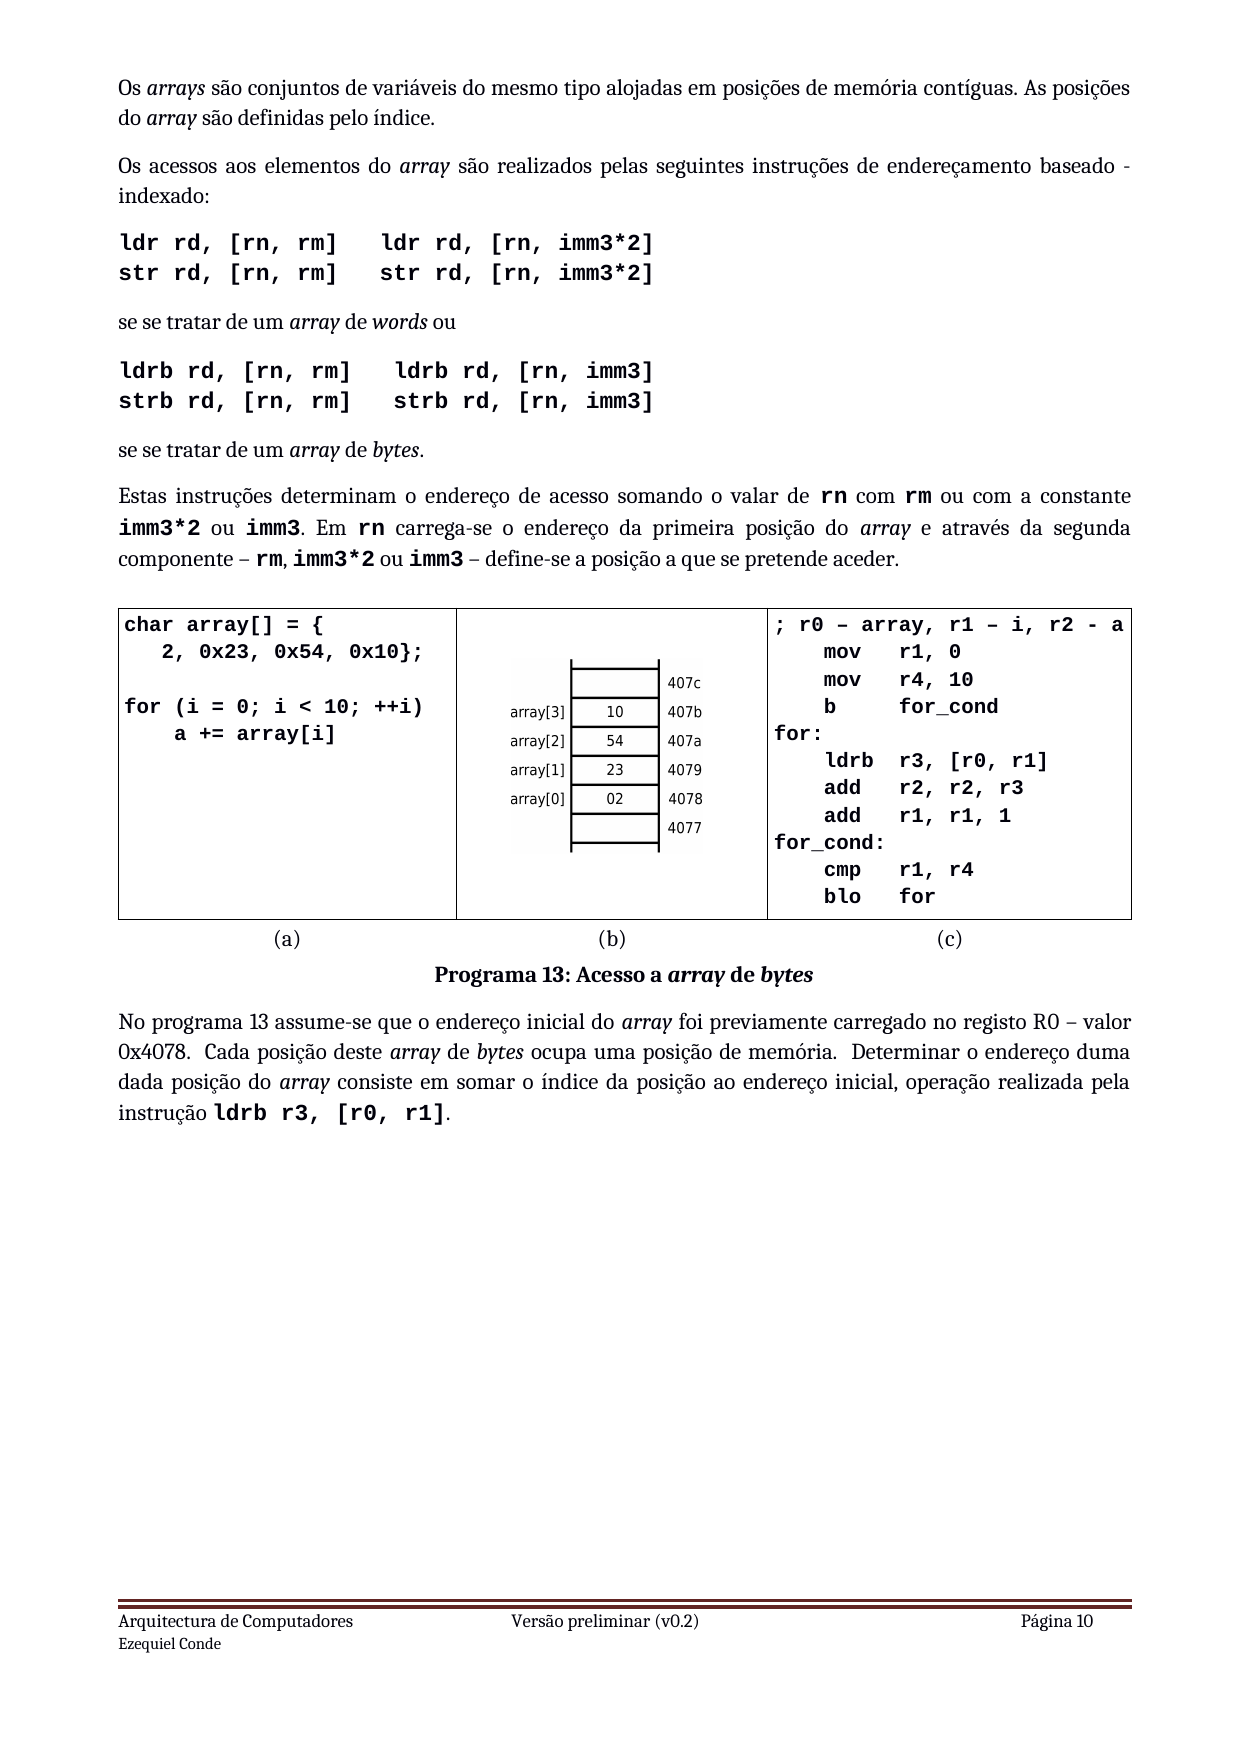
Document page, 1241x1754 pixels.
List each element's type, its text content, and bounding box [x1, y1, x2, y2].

picture [511, 658, 704, 854]
table_header [457, 609, 767, 919]
text ldr rd, [rn, rm] ldr rd, [rn, imm3*2] [118, 231, 1132, 257]
text str rd, [rn, rm] str rd, [rn, imm3*2] [118, 261, 1132, 287]
text Estas instruções determinam o endereço de acesso somando o valar de rn com rm ou com a constante imm3*2 ou imm3. Em rn carrega-se o endereço da primeira posição do array e através da segunda componente – rm, imm3*2 ou imm3 – define-se a posição a que se pretende aceder. [118, 483, 1132, 573]
text Os acessos aos elementos do array são realizados pelas seguintes instruções de endereçamento baseado - indexado: [118, 153, 1132, 210]
text se se tratar de um array de bytes. [118, 437, 1132, 463]
text No programa 13 assume-se que o endereço inicial do array foi previamente carregado no registo R0 – valor 0x4078. Cada posição deste array de bytes ocupa uma posição de memória. Determinar o endereço duma dada posição do array consiste em somar o índice da posição ao endereço inicial, operação realizada pela instrução ldrb r3, [r0, r1]. [118, 1009, 1132, 1127]
text strb rd, [rn, rm] strb rd, [rn, imm3] [118, 389, 1132, 415]
table_cell (a) [118, 920, 456, 962]
table_cell (c) [768, 920, 1131, 962]
table_header char array[] = { 2, 0x23, 0x54, 0x10}; for (i = 0; i < 10; ++i) a += array[i] [119, 609, 456, 919]
text Os arrays são conjuntos de variáveis do mesmo tipo alojadas em posições de memória contíguas. As posições do array são definidas pelo índice. [118, 75, 1132, 132]
table_header ; r0 – array, r1 – i, r2 - a mov r1, 0 mov r4, 10 b for_cond for: ldrb r3, [r0, r1] add r2, r2, r3 add r1, r1, 1 for_cond: cmp r1, r4 blo for [768, 609, 1131, 919]
text se se tratar de um array de words ou [118, 308, 1132, 335]
text Programa 13: Acesso a array de bytes [118, 962, 1132, 988]
text ldrb rd, [rn, rm] ldrb rd, [rn, imm3] [118, 359, 1132, 385]
table_cell (b) [456, 920, 768, 962]
